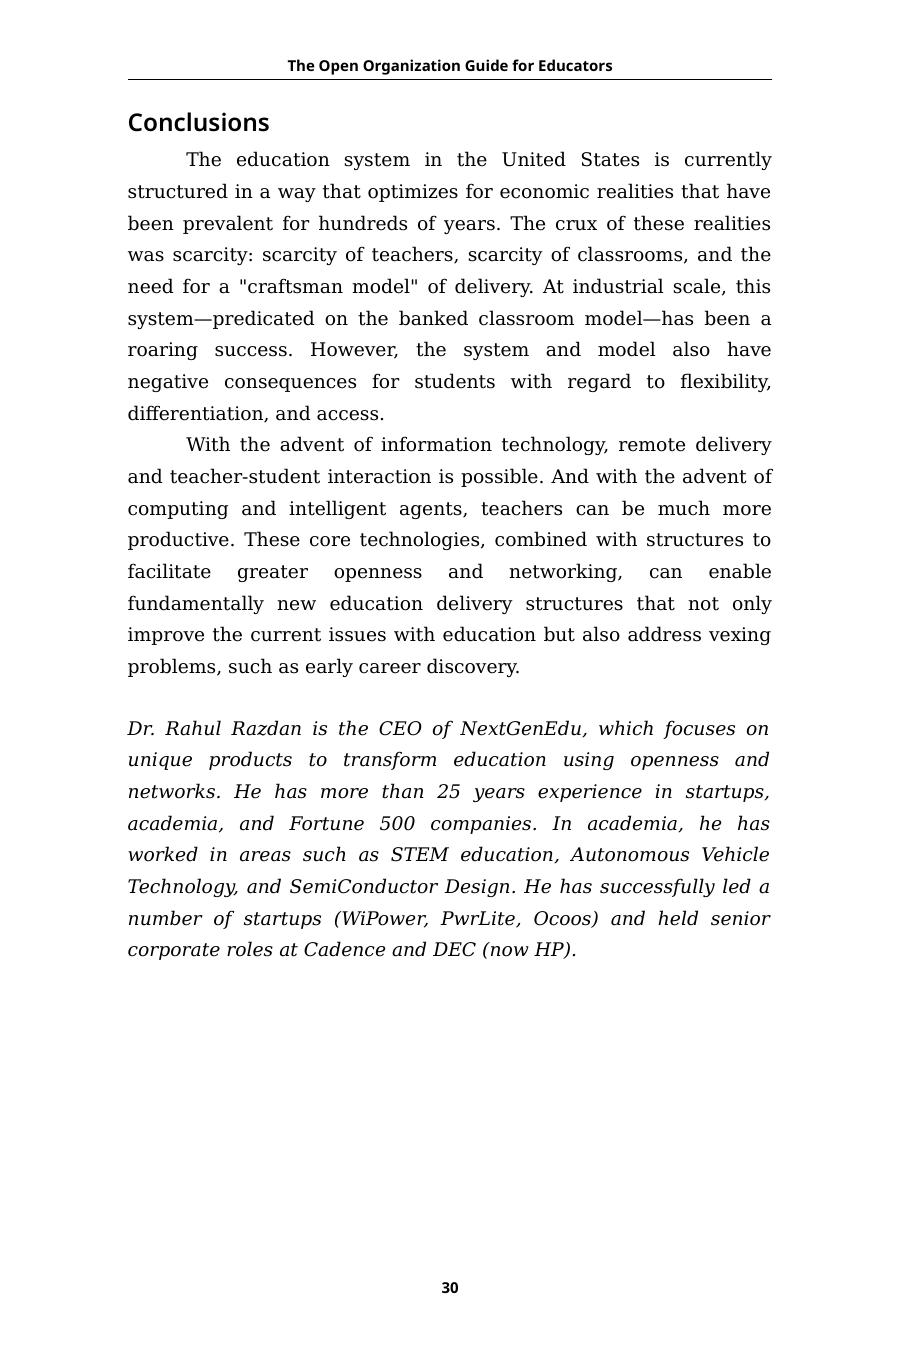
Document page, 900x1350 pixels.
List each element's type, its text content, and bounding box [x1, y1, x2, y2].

text The education system in the United States is currently structured in a way that optimizes for economic realities that have been prevalent for hundreds of years. The crux of these realities was scarcity: scarcity of teachers, scarcity of classrooms, and the need for a "craftsman model" of delivery. At industrial scale, this system—predicated on the banked classroom model—has been a roaring success. However, the system and model also have negative consequences for students with regard to flexibility, differentiation, and access. [127, 149, 772, 425]
subtitle Conclusions [127, 109, 772, 137]
text With the advent of information technology, remote delivery and teacher-student interaction is possible. And with the advent of computing and intelligent agents, teachers can be much more productive. These core technologies, combined with structures to facilitate greater openness and networking, can enable fundamentally new education delivery structures that not only improve the current issues with education but also address vexing problems, such as early career discovery. [127, 434, 772, 678]
text Dr. Rahul Razdan is the CEO of NextGenEdu, which focuses on unique products to transform education using openness and networks. He has more than 25 years experience in startups, academia, and Fortune 500 companies. In academia, he has worked in areas such as STEM education, Autonomous Vehicle Technology, and SemiConductor Design. He has successfully led a number of startups (WiPower, PwrLite, Ocoos) and held senior corporate roles at Cadence and DEC (now HP). [127, 718, 772, 961]
